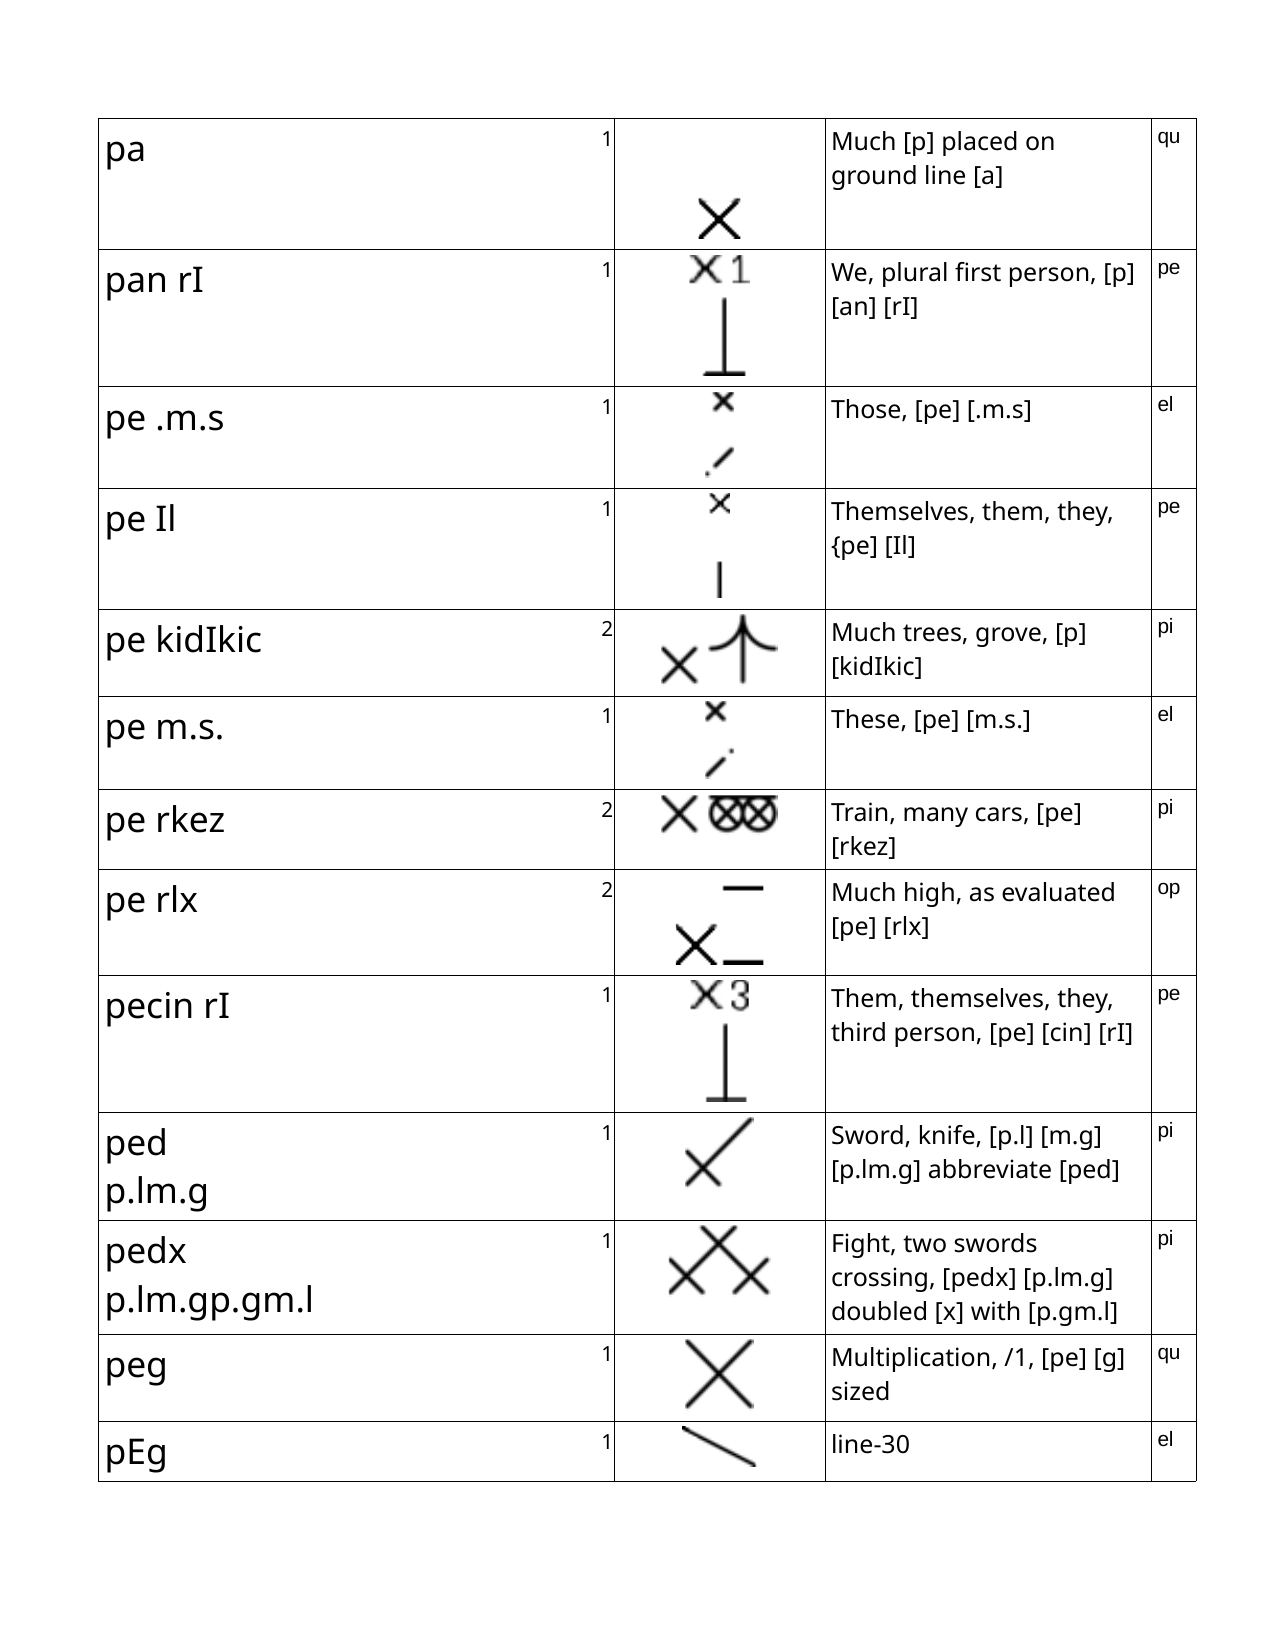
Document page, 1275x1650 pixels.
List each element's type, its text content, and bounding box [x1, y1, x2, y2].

picture [698, 123, 741, 239]
table_cell [615, 1422, 825, 1481]
table_cell pe [1152, 489, 1196, 608]
table_cell [615, 489, 825, 608]
table_cell 1 [595, 1113, 614, 1220]
table_cell op [1152, 870, 1196, 975]
picture [675, 874, 764, 965]
table_cell pe rlx [99, 870, 595, 975]
table_cell line-30 [826, 1422, 1151, 1481]
picture [705, 701, 735, 779]
picture [709, 493, 730, 598]
table_cell pecin rI [99, 976, 595, 1112]
table_cell [615, 119, 825, 249]
table_cell pa [99, 119, 595, 249]
picture [682, 1426, 758, 1467]
table_cell Them, themselves, they, third person, [pe] [cin] [rI] [826, 976, 1151, 1112]
table_cell [615, 387, 825, 488]
table_cell pEg [99, 1422, 595, 1481]
picture [685, 1339, 754, 1411]
table_cell pe [1152, 250, 1196, 386]
table_cell 1 [595, 697, 614, 789]
table_cell el [1152, 1422, 1196, 1481]
table_cell Much high, as evaluated [pe] [rlx] [826, 870, 1151, 975]
table_cell [615, 976, 825, 1112]
picture [661, 795, 778, 835]
table_cell qu [1152, 119, 1196, 249]
table_cell [615, 870, 825, 975]
table_cell 1 [595, 250, 614, 386]
table_cell 1 [595, 976, 614, 1112]
table_cell 1 [595, 1221, 614, 1334]
table_cell 1 [595, 1422, 614, 1481]
table_cell 2 [595, 790, 614, 869]
picture [690, 980, 749, 1102]
table_cell These, [pe] [m.s.] [826, 697, 1151, 789]
picture [661, 614, 778, 686]
table_cell [615, 610, 825, 696]
table_cell pe Il [99, 489, 595, 608]
table_cell Much trees, grove, [p] [kidIkic] [826, 610, 1151, 696]
table_cell pe rkez [99, 790, 595, 869]
table_cell [615, 1113, 825, 1220]
table_cell 1 [595, 1335, 614, 1421]
picture [705, 392, 735, 478]
table_cell Those, [pe] [.m.s] [826, 387, 1151, 488]
table_cell el [1152, 387, 1196, 488]
table_cell [615, 697, 825, 789]
table_cell We, plural first person, [p] [an] [rI] [826, 250, 1151, 386]
table_cell [615, 1335, 825, 1421]
table_cell 1 [595, 489, 614, 608]
table_cell qu [1152, 1335, 1196, 1421]
picture [685, 1117, 754, 1189]
table_cell [615, 1221, 825, 1334]
table_cell [615, 790, 825, 869]
table_cell pe .m.s [99, 387, 595, 488]
table_cell Multiplication, /1, [pe] [g] sized [826, 1335, 1151, 1421]
table_cell Themselves, them, they, {pe] [Il] [826, 489, 1151, 608]
table_cell pi [1152, 790, 1196, 869]
table_cell 2 [595, 870, 614, 975]
table_cell 1 [595, 387, 614, 488]
picture [689, 255, 750, 376]
table_cell pi [1152, 1221, 1196, 1334]
table_cell Train, many cars, [pe] [rkez] [826, 790, 1151, 869]
table_cell pe kidIkic [99, 610, 595, 696]
table_cell pe m.s. [99, 697, 595, 789]
table_cell pan rI [99, 250, 595, 386]
table_cell pedx p.lm.gp.gm.l [99, 1221, 595, 1334]
table_cell 1 [595, 119, 614, 249]
table_cell Sword, knife, [p.l] [m.g] [p.lm.g] abbreviate [ped] [826, 1113, 1151, 1220]
table_cell pi [1152, 1113, 1196, 1220]
picture [668, 1225, 771, 1297]
table_cell ped p.lm.g [99, 1113, 595, 1220]
table_cell Fight, two swords crossing, [pedx] [p.lm.g] doubled [x] with [p.gm.l] [826, 1221, 1151, 1334]
table_cell Much [p] placed on ground line [a] [826, 119, 1151, 249]
table_cell [615, 250, 825, 386]
table_cell 2 [595, 610, 614, 696]
table_cell el [1152, 697, 1196, 789]
table_cell peg [99, 1335, 595, 1421]
table_cell pi [1152, 610, 1196, 696]
table_cell pe [1152, 976, 1196, 1112]
